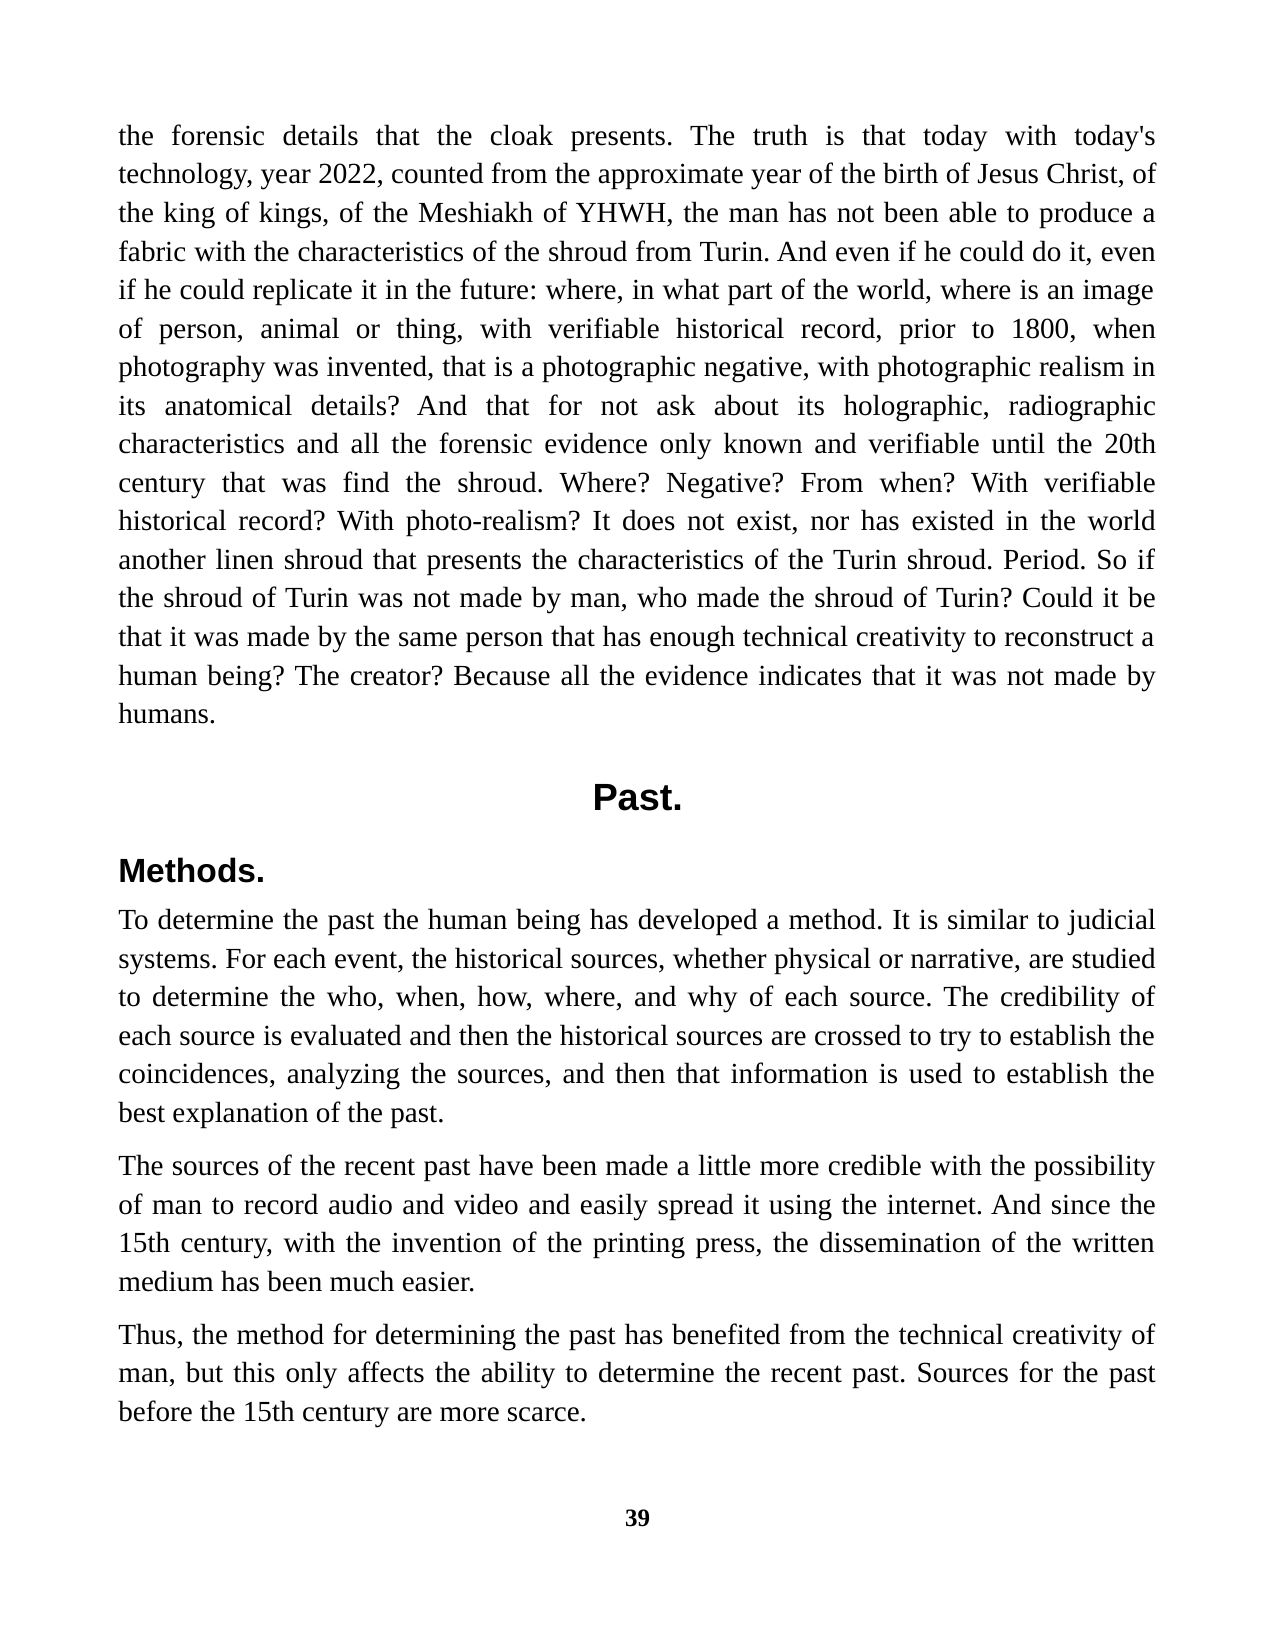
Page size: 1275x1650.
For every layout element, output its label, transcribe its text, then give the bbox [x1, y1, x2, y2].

text the forensic details that the cloak presents. The truth is that today with today's technology, year 2022, counted from the approximate year of the birth of Jesus Christ, of the king of kings, of the Meshiakh of YHWH, the man has not been able to produce a fabric with the characteristics of the shroud from Turin. And even if he could do it, even if he could replicate it in the future: where, in what part of the world, where is an image of person, animal or thing, with verifiable historical record, prior to 1800, when photography was invented, that is a photographic negative, with photographic realism in its anatomical details? And that for not ask about its holographic, radiographic characteristics and all the forensic evidence only known and verifiable until the 20th century that was find the shroud. Where? Negative? From when? With verifiable historical record? With photo-realism? It does not exist, nor has existed in the world another linen shroud that presents the characteristics of the Turin shroud. Period. So if the shroud of Turin was not made by man, who made the shroud of Turin? Could it be that it was made by the same person that has enough technical creativity to reconstruct a human being? The creator? Because all the evidence indicates that it was not made by humans. [118, 118, 1157, 730]
text To determine the past the human being has developed a method. It is similar to judicial systems. For each event, the historical sources, whether physical or narrative, are studied to determine the who, when, how, where, and why of each source. The credibility of each source is evaluated and then the historical sources are crossed to try to establish the coincidences, analyzing the sources, and then that information is used to establish the best explanation of the past. [118, 902, 1157, 1129]
subtitle Past. [118, 774, 1157, 818]
text The sources of the recent past have been made a little more credible with the possibility of man to record audio and video and easily spread it using the internet. And since the 15th century, with the invention of the printing press, the dissemination of the written medium has been much easier. [118, 1148, 1157, 1297]
subtitle Methods. [118, 851, 1157, 890]
text Thus, the method for determining the past has benefited from the technical creativity of man, but this only affects the ability to determine the recent past. Sources for the past before the 15th century are more scarce. [118, 1317, 1157, 1428]
